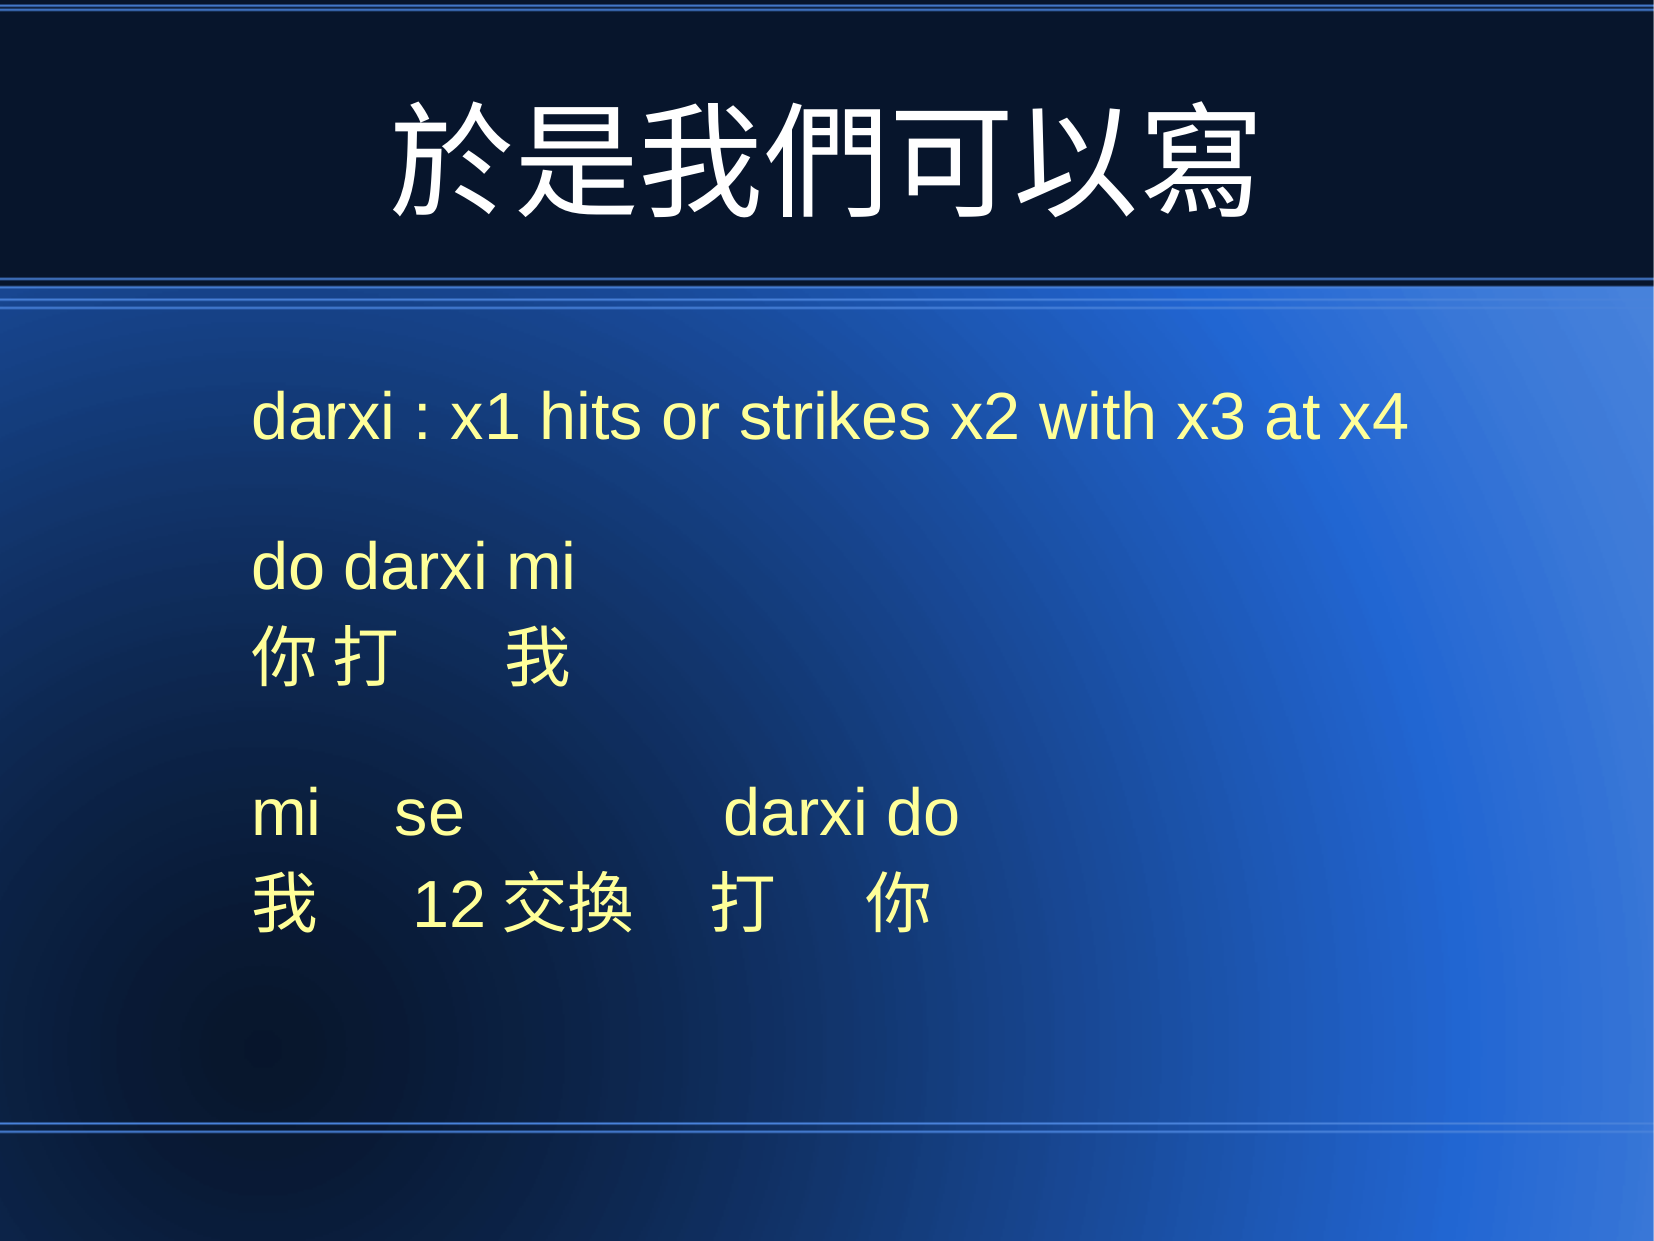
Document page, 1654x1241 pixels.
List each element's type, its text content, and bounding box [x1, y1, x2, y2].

text_box darxi : x1 hits or strikes x2 with x3 at x4 do darxi mi 你 打 我 mi se darxi do 我 12交換 打 你 [236, 371, 1501, 1144]
picture [0, 0, 1654, 1241]
title 於是我們可以寫 [82, 49, 1571, 257]
